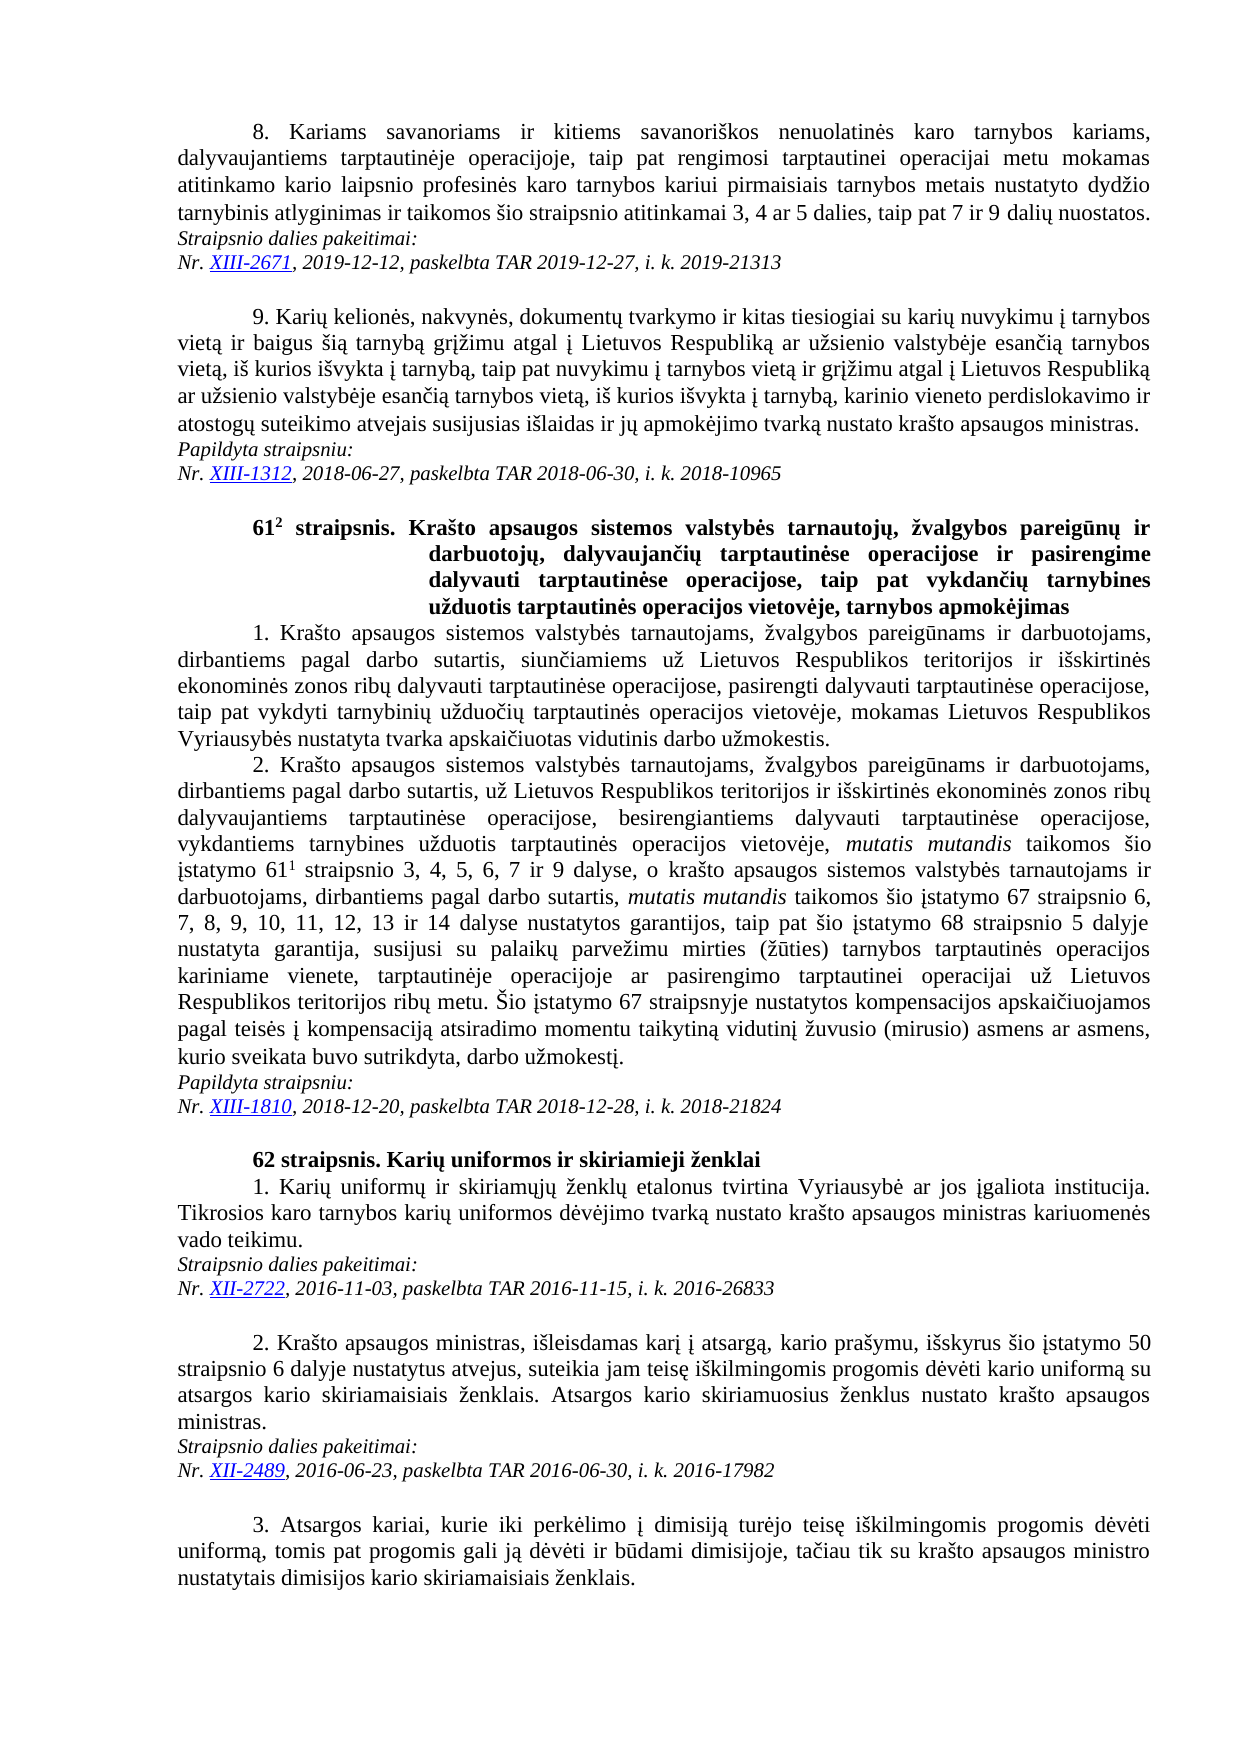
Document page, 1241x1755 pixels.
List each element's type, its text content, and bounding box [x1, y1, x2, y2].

text Nr. XII-2722, 2016-11-03, paskelbta TAR 2016-11-15, i. k. 2016-26833 [177, 1276, 1152, 1300]
text Straipsnio dalies pakeitimai: [177, 226, 1152, 250]
text 2. Krašto apsaugos sistemos valstybės tarnautojams, žvalgybos pareigūnams ir darbuotojams, dirbantiems pagal darbo sutartis, už Lietuvos Respublikos teritorijos ir išskirtinės ekonominės zonos ribų dalyvaujantiems tarptautinėse operacijose, besirengiantiems dalyvauti tarptautinėse operacijose, vykdantiems tarnybines užduotis tarptautinės operacijos vietovėje, mutatis mutandis taikomos šio įstatymo 611 straipsnio 3, 4, 5, 6, 7 ir 9 dalyse, o krašto apsaugos sistemos valstybės tarnautojams ir darbuotojams, dirbantiems pagal darbo sutartis, mutatis mutandis taikomos šio įstatymo 67 straipsnio 6, 7, 8, 9, 10, 11, 12, 13 ir 14 dalyse nustatytos garantijos, taip pat šio įstatymo 68 straipsnio 5 dalyje nustatyta garantija, susijusi su palaikų parvežimu mirties (žūties) tarnybos tarptautinės operacijos kariniame vienete, tarptautinėje operacijoje ar pasirengimo tarptautinei operacijai už Lietuvos Respublikos teritorijos ribų metu. Šio įstatymo 67 straipsnyje nustatytos kompensacijos apskaičiuojamos pagal teisės į kompensaciją atsiradimo momentu taikytiną vidutinį žuvusio (mirusio) asmens ar asmens, kurio sveikata buvo sutrikdyta, darbo užmokestį. [177, 751, 1152, 1070]
text Nr. XIII-2671, 2019-12-12, paskelbta TAR 2019-12-27, i. k. 2019-21313 [177, 250, 1152, 274]
text Straipsnio dalies pakeitimai: [177, 1252, 1152, 1276]
text 1. Karių uniformų ir skiriamųjų ženklų etalonus tvirtina Vyriausybė ar jos įgaliota institucija. Tikrosios karo tarnybos karių uniformos dėvėjimo tvarką nustato krašto apsaugos ministras kariuomenės vado teikimu. [177, 1173, 1152, 1252]
text 1. Krašto apsaugos sistemos valstybės tarnautojams, žvalgybos pareigūnams ir darbuotojams, dirbantiems pagal darbo sutartis, siunčiamiems už Lietuvos Respublikos teritorijos ir išskirtinės ekonominės zonos ribų dalyvauti tarptautinėse operacijose, pasirengti dalyvauti tarptautinėse operacijose, taip pat vykdyti tarnybinių užduočių tarptautinės operacijos vietovėje, mokamas Lietuvos Respublikos Vyriausybės nustatyta tvarka apskaičiuotas vidutinis darbo užmokestis. [177, 619, 1152, 751]
text 3. Atsargos kariai, kurie iki perkėlimo į dimisiją turėjo teisę iškilmingomis progomis dėvėti uniformą, tomis pat progomis gali ją dėvėti ir būdami dimisijoje, tačiau tik su krašto apsaugos ministro nustatytais dimisijos kario skiriamaisiais ženklais. [177, 1511, 1152, 1590]
text 8. Kariams savanoriams ir kitiems savanoriškos nenuolatinės karo tarnybos kariams, dalyvaujantiems tarptautinėje operacijoje, taip pat rengimosi tarptautinei operacijai metu mokamas atitinkamo kario laipsnio profesinės karo tarnybos kariui pirmaisiais tarnybos metais nustatyto dydžio tarnybinis atlyginimas ir taikomos šio straipsnio atitinkamai 3, 4 ar 5 dalies, taip pat 7 ir 9 dalių nuostatos. [177, 118, 1152, 226]
text 62 straipsnis. Karių uniformos ir skiriamieji ženklai [177, 1147, 1152, 1173]
text 612 straipsnis. Krašto apsaugos sistemos valstybės tarnautojų, žvalgybos pareigūnų ir darbuotojų, dalyvaujančių tarptautinėse operacijose ir pasirengime dalyvauti tarptautinėse operacijose, taip pat vykdančių tarnybines užduotis tarptautinės operacijos vietovėje, tarnybos apmokėjimas [252, 514, 1152, 619]
text Nr. XIII-1312, 2018-06-27, paskelbta TAR 2018-06-30, i. k. 2018-10965 [177, 461, 1152, 485]
text Nr. XIII-1810, 2018-12-20, paskelbta TAR 2018-12-28, i. k. 2018-21824 [177, 1094, 1152, 1118]
text 2. Krašto apsaugos ministras, išleisdamas karį į atsargą, kario prašymu, išskyrus šio įstatymo 50 straipsnio 6 dalyje nustatytus atvejus, suteikia jam teisę iškilmingomis progomis dėvėti kario uniformą su atsargos kario skiriamaisiais ženklais. Atsargos kario skiriamuosius ženklus nustato krašto apsaugos ministras. [177, 1329, 1152, 1434]
text 9. Karių kelionės, nakvynės, dokumentų tvarkymo ir kitas tiesiogiai su karių nuvykimu į tarnybos vietą ir baigus šią tarnybą grįžimu atgal į Lietuvos Respubliką ar užsienio valstybėje esančią tarnybos vietą, iš kurios išvykta į tarnybą, taip pat nuvykimu į tarnybos vietą ir grįžimu atgal į Lietuvos Respubliką ar užsienio valstybėje esančią tarnybos vietą, iš kurios išvykta į tarnybą, karinio vieneto perdislokavimo ir atostogų suteikimo atvejais susijusias išlaidas ir jų apmokėjimo tvarką nustato krašto apsaugos ministras. [177, 303, 1152, 437]
text Nr. XII-2489, 2016-06-23, paskelbta TAR 2016-06-30, i. k. 2016-17982 [177, 1458, 1152, 1482]
text Papildyta straipsniu: [177, 437, 1152, 461]
text Straipsnio dalies pakeitimai: [177, 1434, 1152, 1458]
text Papildyta straipsniu: [177, 1070, 1152, 1094]
